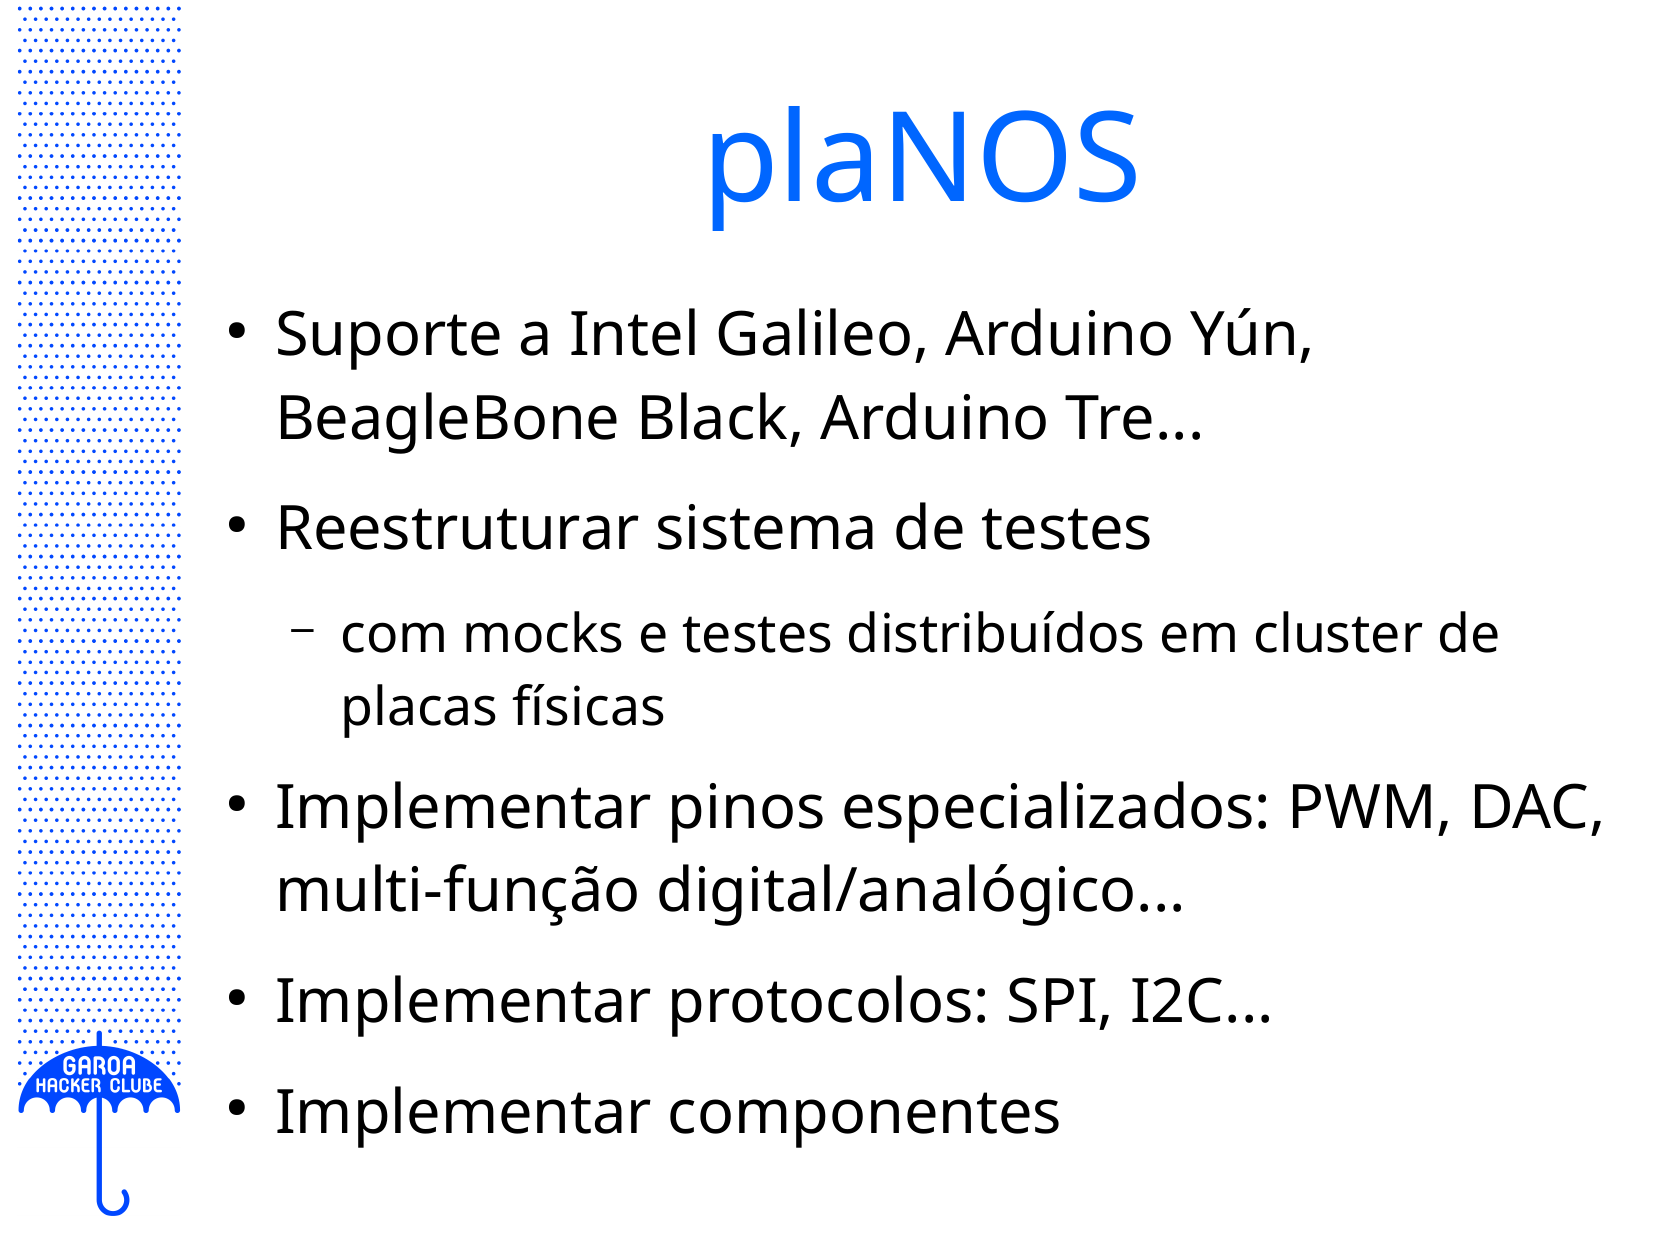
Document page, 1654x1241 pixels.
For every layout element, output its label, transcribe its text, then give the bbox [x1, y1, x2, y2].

list Suporte a Intel Galileo, Arduino Yún, BeagleBone Black, Arduino Tre... Reestruturar sistema de testes com mocks e testes distribuídos em cluster de placas físicas Implementar pinos especializados: PWM, DAC, multi-função digital/analógico... Implementar protocolos: SPI, I2C... Implementar componentes [210, 290, 1636, 1156]
picture [17, 0, 181, 1216]
title plaNOS [210, 49, 1636, 257]
